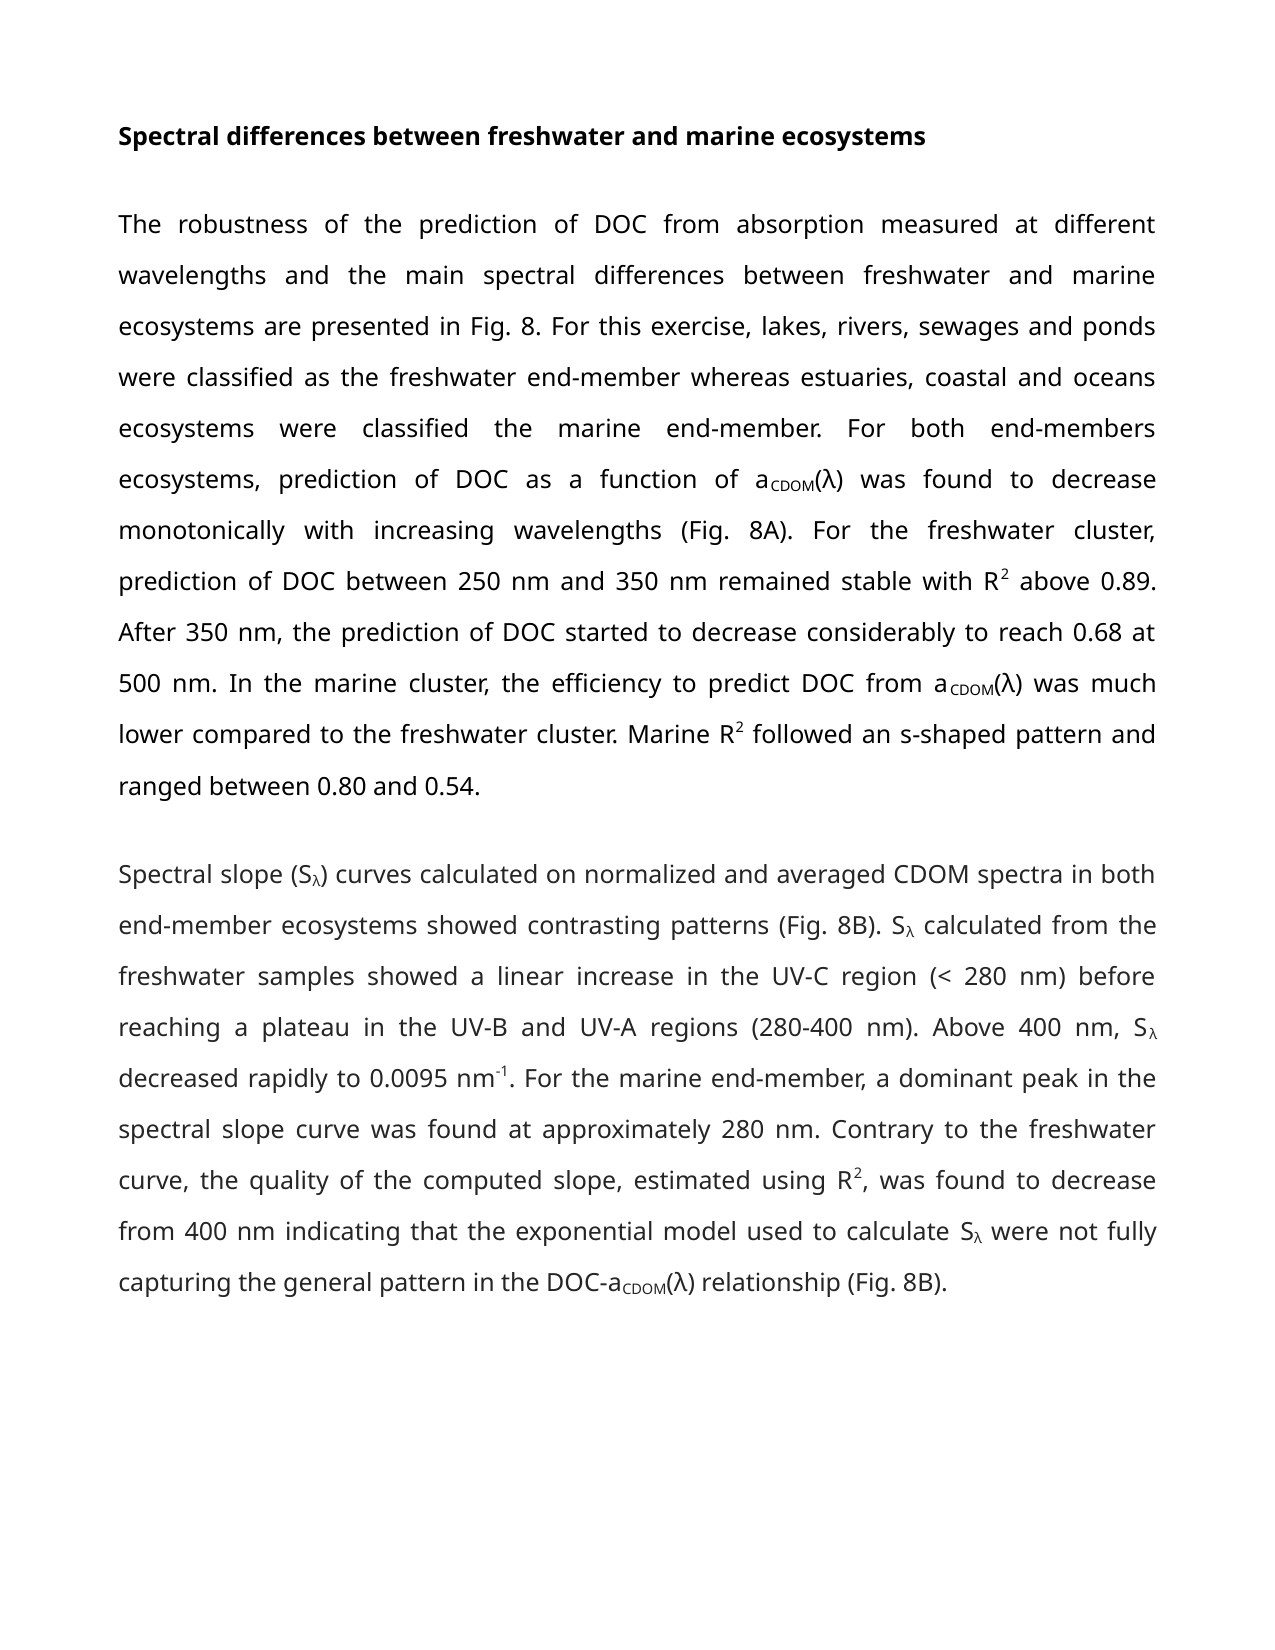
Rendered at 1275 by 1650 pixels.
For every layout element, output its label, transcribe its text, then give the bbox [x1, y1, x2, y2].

text Spectral slope (Sλ) curves calculated on normalized and averaged CDOM spectra in both end-member ecosystems showed contrasting patterns (Fig. 8B). Sλ calculated from the freshwater samples showed a linear increase in the UV-C region (< 280 nm) before reaching a plateau in the UV-B and UV-A regions (280-400 nm). Above 400 nm, Sλ decreased rapidly to 0.0095 nm-1. For the marine end-member, a dominant peak in the spectral slope curve was found at approximately 280 nm. Contrary to the freshwater curve, the quality of the computed slope, estimated using R2, was found to decrease from 400 nm indicating that the exponential model used to calculate Sλ were not fully capturing the general pattern in the DOC-aCDOM(λ) relationship (Fig. 8B). [118, 857, 1157, 1299]
text Spectral differences between freshwater and marine ecosystems [118, 118, 1157, 152]
text The robustness of the prediction of DOC from absorption measured at different wavelengths and the main spectral differences between freshwater and marine ecosystems are presented in Fig. 8. For this exercise, lakes, rivers, sewages and ponds were classified as the freshwater end-member whereas estuaries, coastal and oceans ecosystems were classified the marine end-member. For both end-members ecosystems, prediction of DOC as a function of aCDOM(λ) was found to decrease monotonically with increasing wavelengths (Fig. 8A). For the freshwater cluster, prediction of DOC between 250 nm and 350 nm remained stable with R2 above 0.89. After 350 nm, the prediction of DOC started to decrease considerably to reach 0.68 at 500 nm. In the marine cluster, the efficiency to predict DOC from aCDOM(λ) was much lower compared to the freshwater cluster. Marine R2 followed an s-shaped pattern and ranged between 0.80 and 0.54. [118, 207, 1157, 802]
